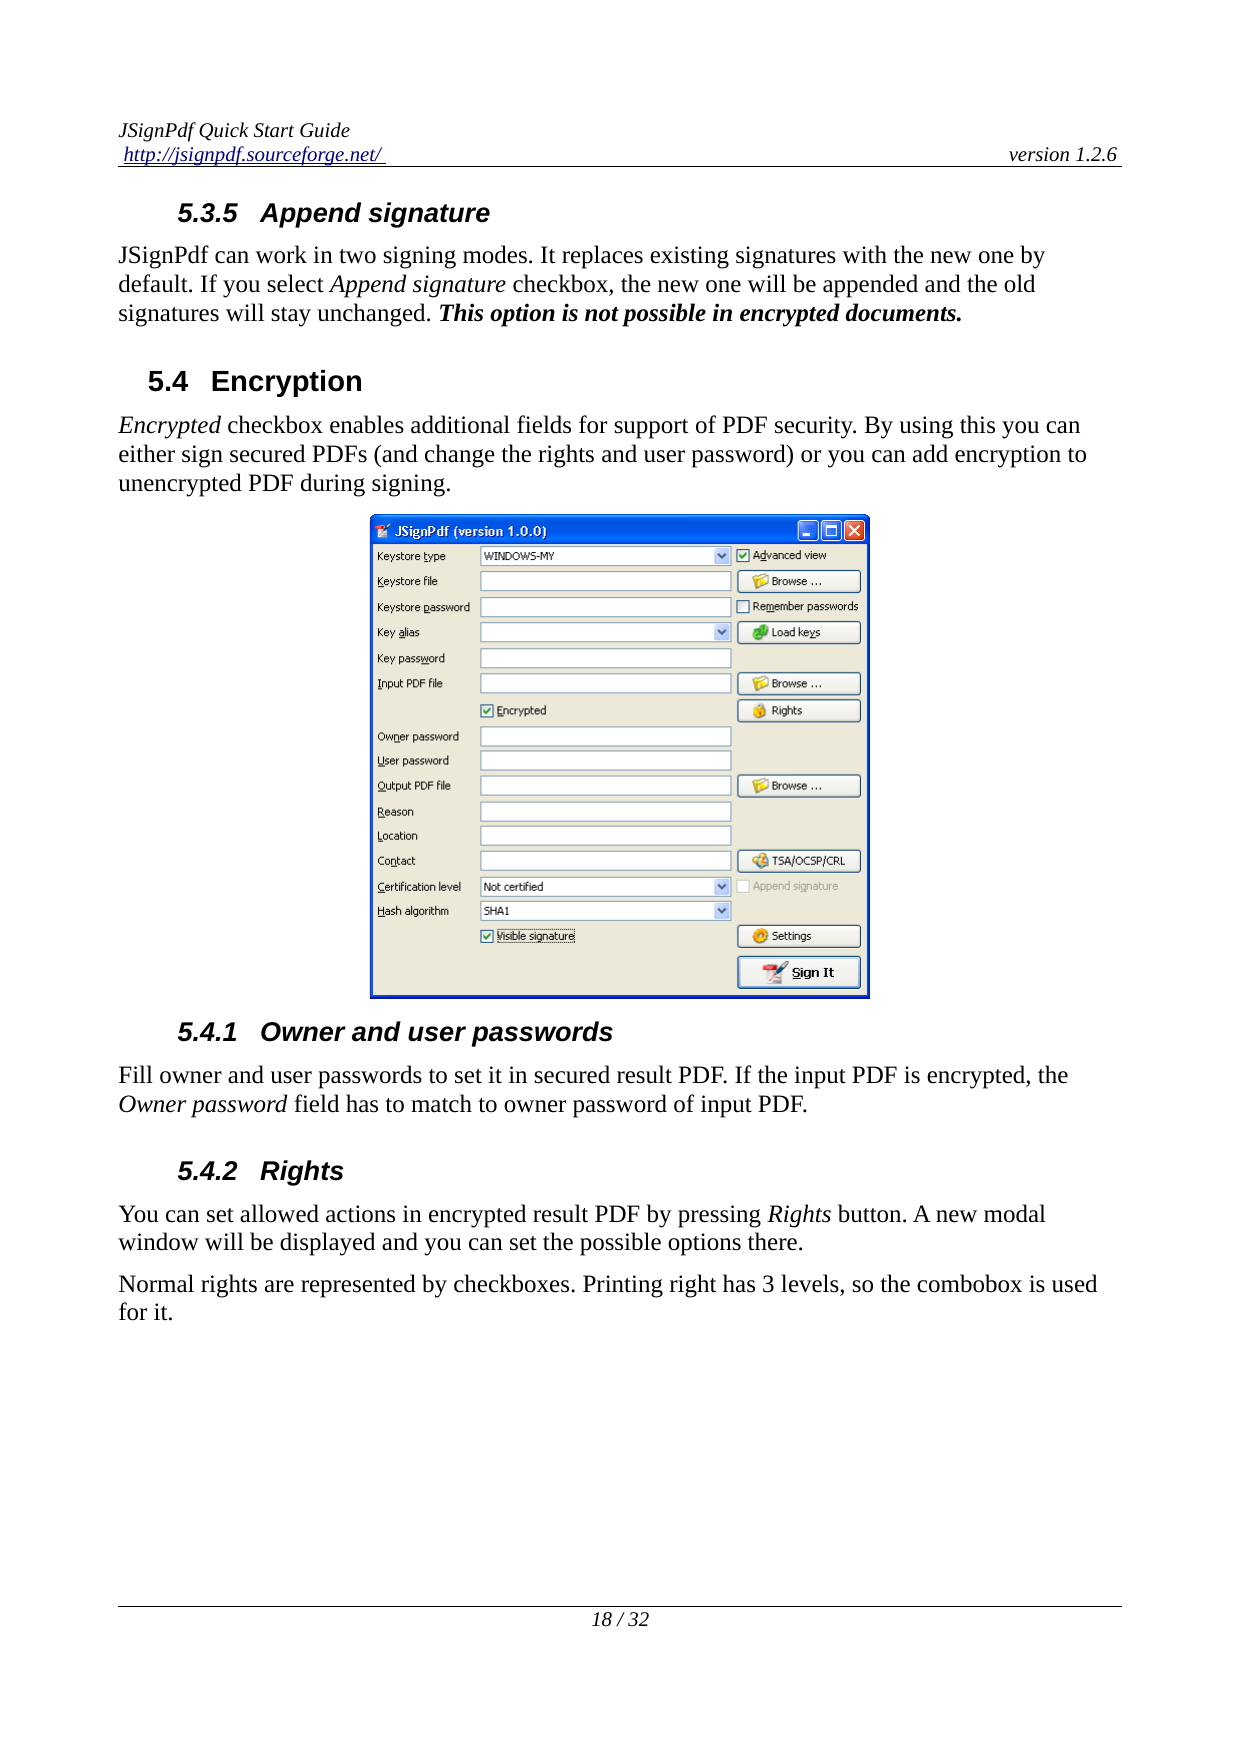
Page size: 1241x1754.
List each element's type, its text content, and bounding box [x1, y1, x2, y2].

text Encrypted checkbox enables additional fields for support of PDF security. By using this you can either sign secured PDFs (and change the rights and user password) or you can add encryption to unencrypted PDF during signing. [118, 410, 1122, 497]
text You can set allowed actions in encrypted result PDF by pressing Rights button. A new modal window will be displayed and you can set the possible options there. [118, 1199, 1122, 1256]
picture [369, 514, 870, 999]
subtitle Rights [177, 1155, 1122, 1186]
subtitle Append signature [177, 197, 1122, 228]
text Fill owner and user passwords to set it in secured result PDF. If the input PDF is encrypted, the Owner password field has to match to owner password of input PDF. [118, 1060, 1122, 1117]
text JSignPdf can work in two signing modes. It replaces existing signatures with the new one by default. If you select Append signature checkbox, the new one will be appended and the old signatures will stay unchanged. This option is not possible in encrypted documents. [118, 241, 1122, 327]
subtitle Encryption [148, 364, 1116, 398]
subtitle Owner and user passwords [177, 999, 1122, 1047]
text Normal rights are represented by checkboxes. Printing right has 3 levels, so the combobox is used for it. [118, 1269, 1122, 1326]
